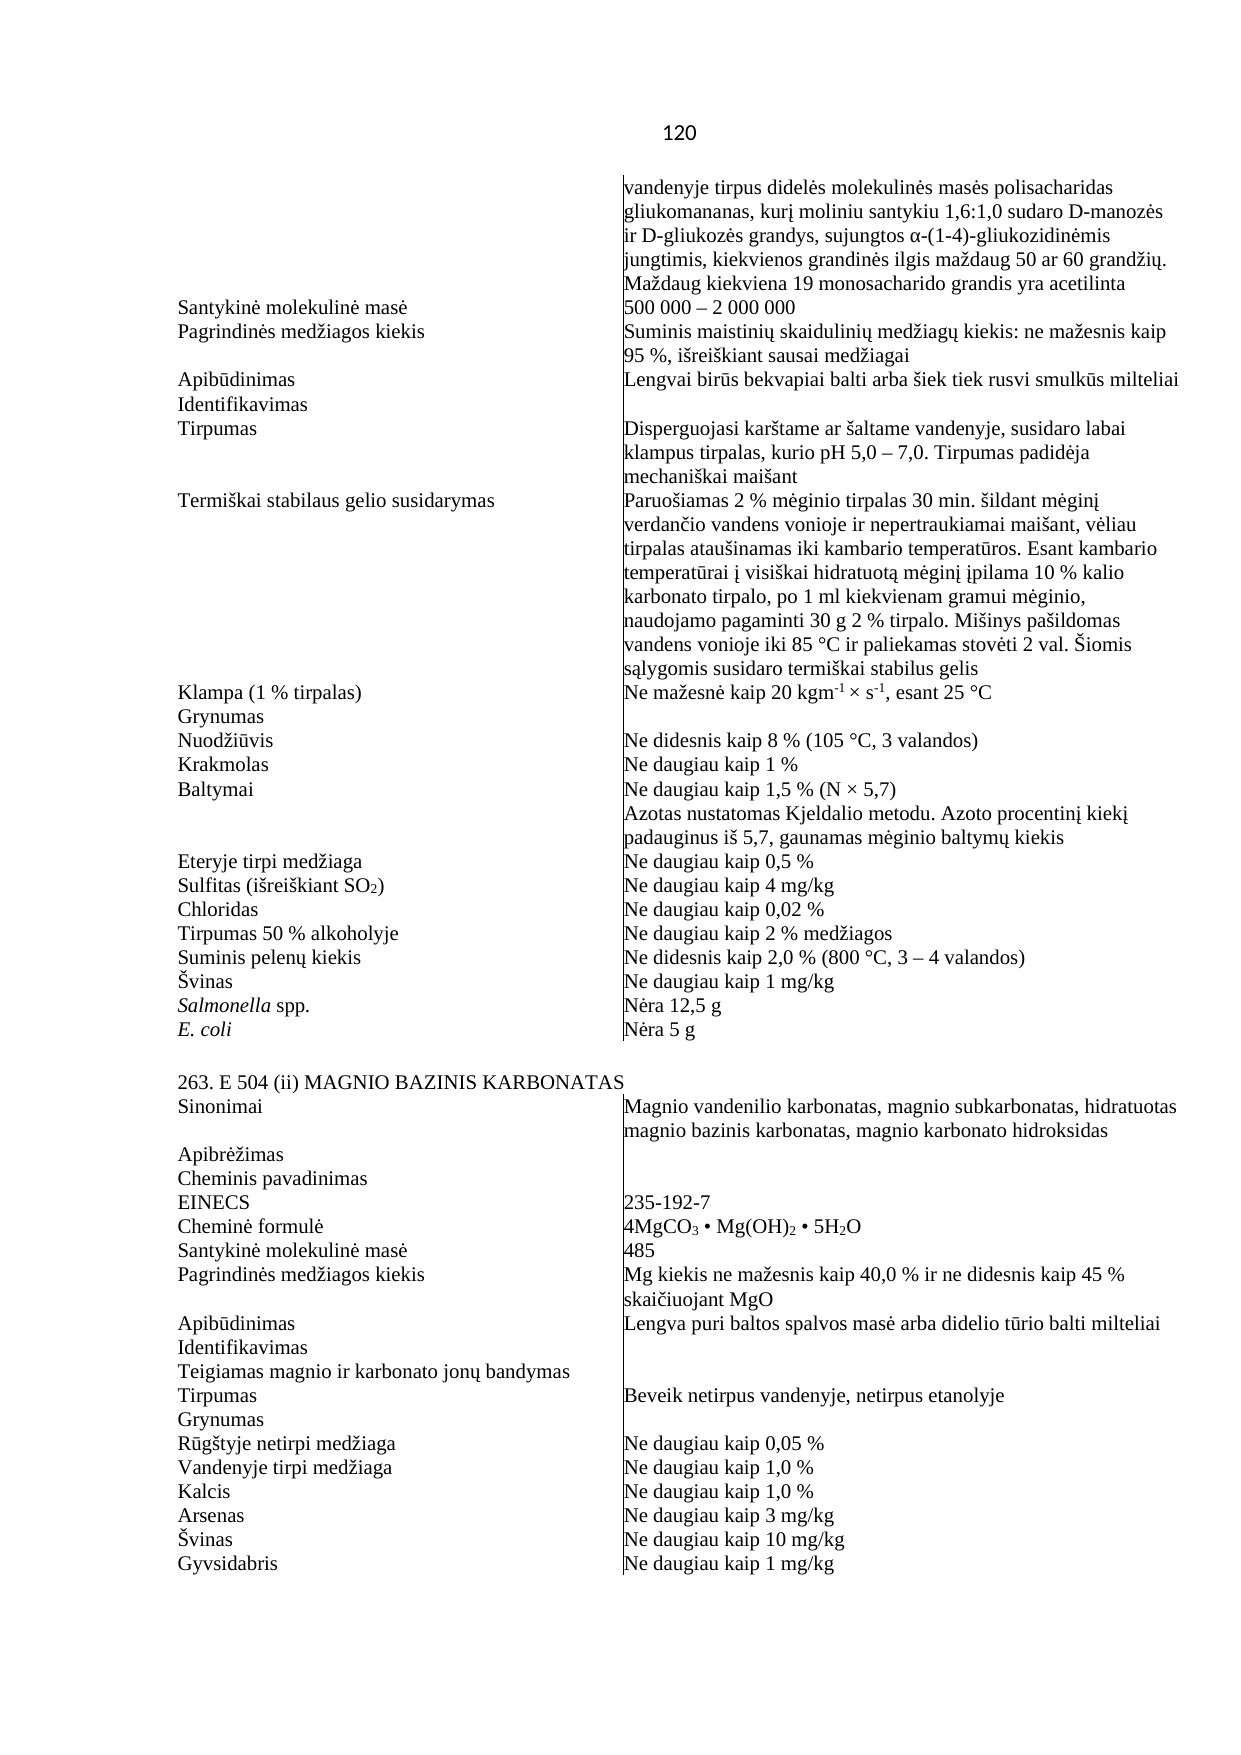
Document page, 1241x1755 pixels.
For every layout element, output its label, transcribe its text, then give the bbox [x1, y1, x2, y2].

table_cell Chloridas [177, 897, 623, 921]
table_cell [624, 1359, 1181, 1383]
table_cell Tirpumas [177, 1383, 623, 1407]
table_cell E. coli [177, 1017, 623, 1041]
table_cell Ne daugiau kaip 1 mg/kg [624, 969, 1181, 993]
table_cell Ne daugiau kaip 0,02 % [624, 897, 1181, 921]
table_cell Identifikavimas [177, 391, 623, 416]
table_cell Teigiamas magnio ir karbonato jonų bandymas [177, 1359, 623, 1383]
table_cell Ne daugiau kaip 1 % [624, 753, 1181, 776]
table_cell Identifikavimas [177, 1335, 623, 1359]
table_cell Grynumas [177, 704, 623, 728]
table_cell vandenyje tirpus didelės molekulinės masės polisacharidas gliukomananas, kurį moliniu santykiu 1,6:1,0 sudaro D-manozės ir D-gliukozės grandys, sujungtos α-(1-4)-gliukozidinėmis jungtimis, kiekvienos grandinės ilgis maždaug 50 ar 60 grandžių. Maždaug kiekviena 19 monosacharido grandis yra acetilinta [624, 175, 1181, 295]
table_cell Krakmolas [177, 753, 623, 776]
table_cell [177, 175, 623, 295]
table_cell Klampa (1 % tirpalas) [177, 680, 623, 704]
table_cell Ne daugiau kaip 3 mg/kg [624, 1503, 1181, 1527]
table_cell Rūgštyje netirpi medžiaga [177, 1431, 623, 1455]
table_cell Disperguojasi karštame ar šaltame vandenyje, susidaro labai klampus tirpalas, kurio pH 5,0 – 7,0. Tirpumas padidėja mechaniškai maišant [624, 416, 1181, 488]
table_cell Mg kiekis ne mažesnis kaip 40,0 % ir ne didesnis kaip 45 % skaičiuojant MgO [624, 1263, 1181, 1311]
table_cell Ne daugiau kaip 1,5 % (N × 5,7) Azotas nustatomas Kjeldalio metodu. Azoto procentinį kiekį padauginus iš 5,7, gaunamas mėginio baltymų kiekis [624, 776, 1181, 849]
table_cell Ne daugiau kaip 0,05 % [624, 1431, 1181, 1455]
table_cell Apibrėžimas [177, 1142, 623, 1166]
table_cell Lengva puri baltos spalvos masė arba didelio tūrio balti milteliai [624, 1311, 1181, 1334]
table_cell [624, 1407, 1181, 1431]
table_cell Ne daugiau kaip 0,5 % [624, 849, 1181, 873]
table_cell Pagrindinės medžiagos kiekis [177, 319, 623, 367]
table_cell Švinas [177, 969, 623, 993]
table_cell 485 [624, 1238, 1181, 1262]
table_cell 235-192-7 [624, 1190, 1181, 1214]
table_cell [624, 1166, 1181, 1190]
table_cell Beveik netirpus vandenyje, netirpus etanolyje [624, 1383, 1181, 1407]
table_cell Ne daugiau kaip 1 mg/kg [624, 1551, 1181, 1575]
table_cell [624, 704, 1181, 728]
table_cell Gyvsidabris [177, 1551, 623, 1575]
table_cell Ne daugiau kaip 4 mg/kg [624, 873, 1181, 897]
table_cell 4MgCO3 • Mg(OH)2 • 5H2O [624, 1214, 1181, 1238]
table_cell Tirpumas [177, 416, 623, 488]
table_cell Apibūdinimas [177, 368, 623, 391]
table_cell Suminis maistinių skaidulinių medžiagų kiekis: ne mažesnis kaip 95 %, išreiškiant sausai medžiagai [624, 319, 1181, 367]
table_cell Nėra 12,5 g [624, 993, 1181, 1017]
table_cell Suminis pelenų kiekis [177, 945, 623, 969]
table_cell Baltymai [177, 776, 623, 849]
table_cell Santykinė molekulinė masė [177, 1238, 623, 1262]
table_cell Pagrindinės medžiagos kiekis [177, 1263, 623, 1311]
table_cell [624, 1142, 1181, 1166]
table_cell Ne didesnis kaip 2,0 % (800 °C, 3 – 4 valandos) [624, 945, 1181, 969]
table_cell Ne daugiau kaip 2 % medžiagos [624, 921, 1181, 945]
table_cell Salmonella spp. [177, 993, 623, 1017]
table_cell Lengvai birūs bekvapiai balti arba šiek tiek rusvi smulkūs milteliai [624, 368, 1181, 391]
table_cell [624, 391, 1181, 416]
table_cell Paruošiamas 2 % mėginio tirpalas 30 min. šildant mėginį verdančio vandens vonioje ir nepertraukiamai maišant, vėliau tirpalas ataušinamas iki kambario temperatūros. Esant kambario temperatūrai į visiškai hidratuotą mėginį įpilama 10 % kalio karbonato tirpalo, po 1 ml kiekvienam gramui mėginio, naudojamo pagaminti 30 g 2 % tirpalo. Mišinys pašildomas vandens vonioje iki 85 °C ir paliekamas stovėti 2 val. Šiomis sąlygomis susidaro termiškai stabilus gelis [624, 488, 1181, 680]
table_cell Kalcis [177, 1479, 623, 1503]
table_cell [624, 1335, 1181, 1359]
table_cell EINECS [177, 1190, 623, 1214]
table_cell Apibūdinimas [177, 1311, 623, 1334]
table_cell Ne daugiau kaip 10 mg/kg [624, 1527, 1181, 1551]
table_cell 500 000 – 2 000 000 [624, 295, 1181, 319]
table_cell Santykinė molekulinė masė [177, 295, 623, 319]
table_cell Termiškai stabilaus gelio susidarymas [177, 488, 623, 680]
table_cell Nėra 5 g [624, 1017, 1181, 1041]
table_header Magnio vandenilio karbonatas, magnio subkarbonatas, hidratuotas magnio bazinis karbonatas, magnio karbonato hidroksidas [624, 1094, 1181, 1142]
table_cell Ne daugiau kaip 1,0 % [624, 1455, 1181, 1479]
table_cell Arsenas [177, 1503, 623, 1527]
text 263. E 504 (ii) MAGNIO BAZINIS KARBONATAS [177, 1070, 1181, 1094]
table_cell Sulfitas (išreiškiant SO2) [177, 873, 623, 897]
table_cell Švinas [177, 1527, 623, 1551]
table_cell Tirpumas 50 % alkoholyje [177, 921, 623, 945]
table_cell Ne mažesnė kaip 20 kgm-1 × s-1, esant 25 °C [624, 680, 1181, 704]
table_header Sinonimai [177, 1094, 623, 1142]
table_cell Nuodžiūvis [177, 728, 623, 752]
table_cell Grynumas [177, 1407, 623, 1431]
table_cell Cheminis pavadinimas [177, 1166, 623, 1190]
table_cell Ne didesnis kaip 8 % (105 °C, 3 valandos) [624, 728, 1181, 752]
table_cell Cheminė formulė [177, 1214, 623, 1238]
table_cell Eteryje tirpi medžiaga [177, 849, 623, 873]
table_cell Ne daugiau kaip 1,0 % [624, 1479, 1181, 1503]
table_cell Vandenyje tirpi medžiaga [177, 1455, 623, 1479]
